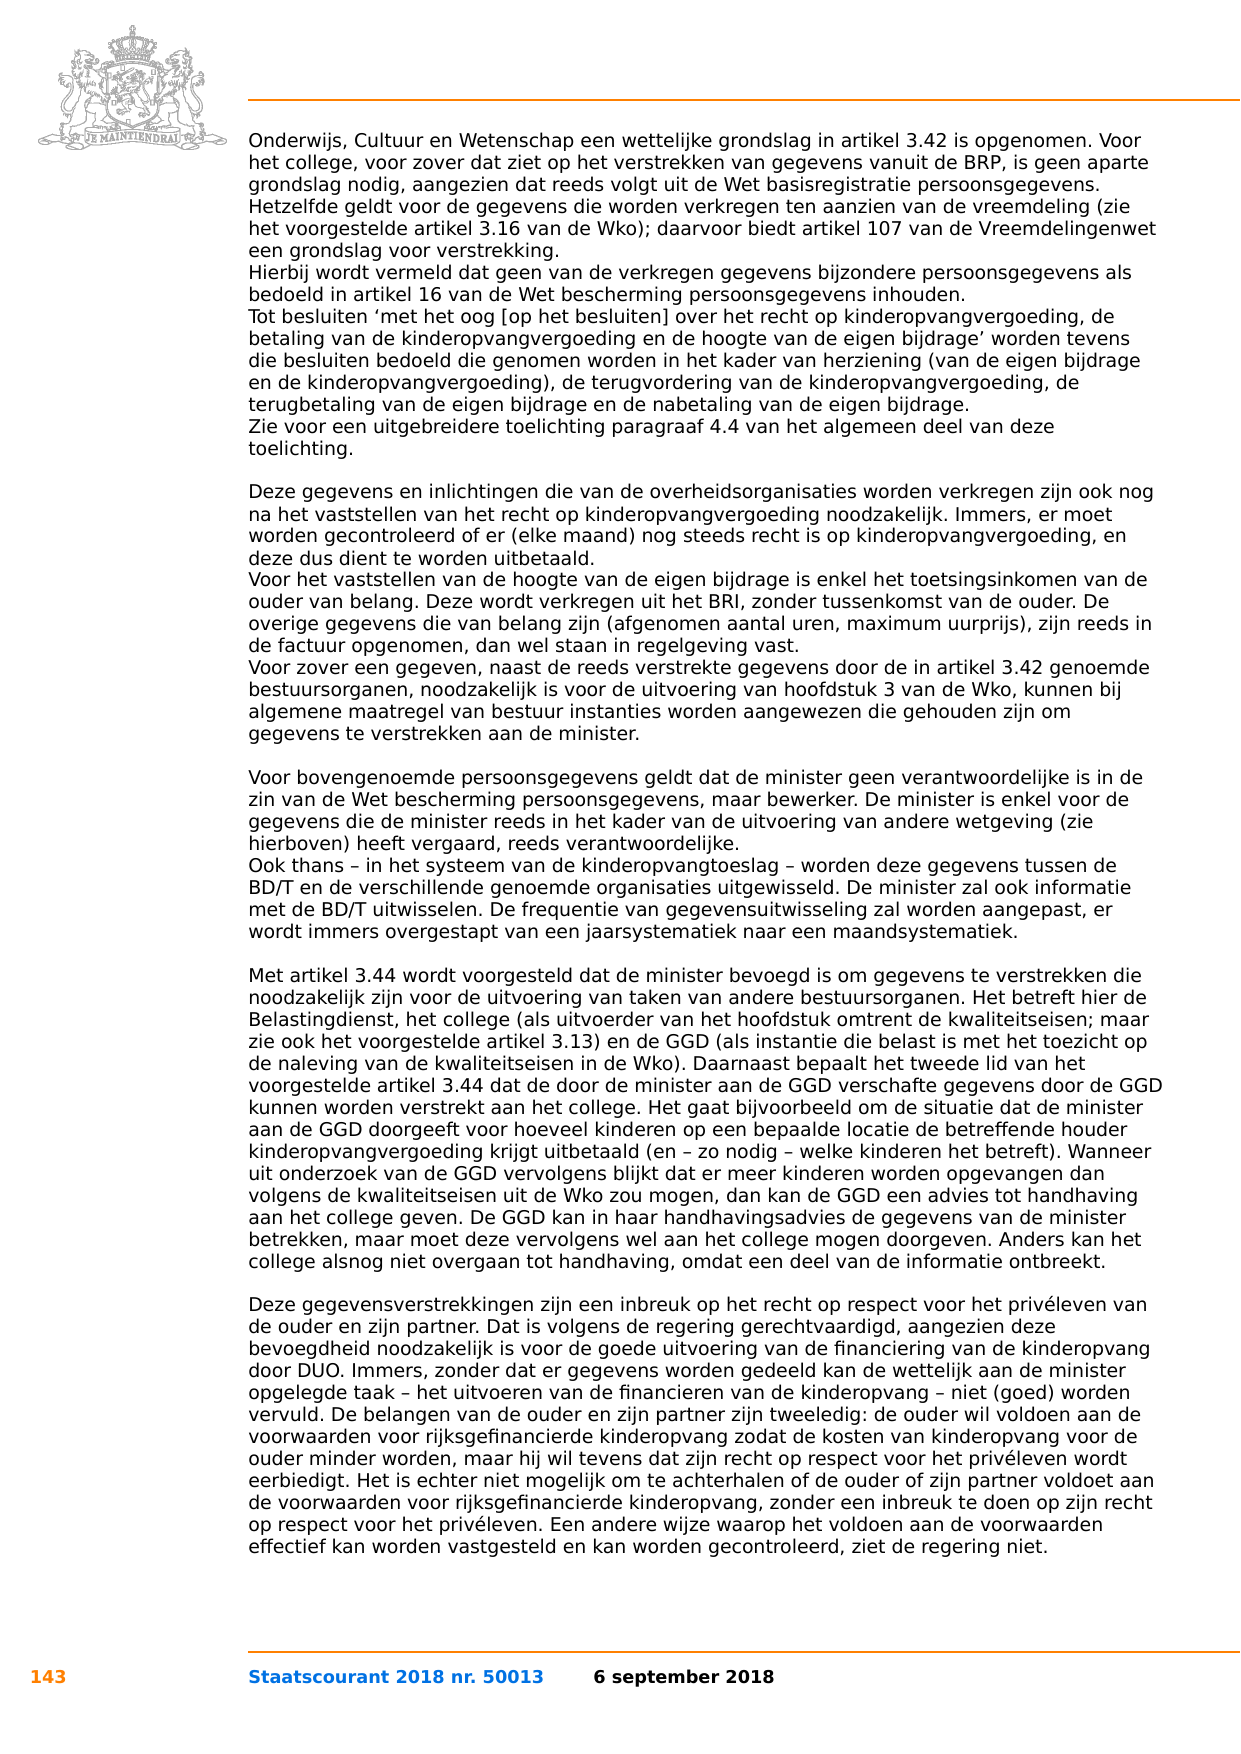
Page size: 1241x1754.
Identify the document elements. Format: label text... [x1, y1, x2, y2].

picture [38, 25, 227, 150]
text Deze gegevens en inlichtingen die van de overheidsorganisaties worden verkregen zijn ook nog na het vaststellen van het recht op kinderopvangvergoeding noodzakelijk. Immers, er moet worden gecontroleerd of er (elke maand) nog steeds recht is op kinderopvangvergoeding, en deze dus dient te worden uitbetaald. [248, 481, 1163, 569]
text Ook thans – in het systeem van de kinderopvangtoeslag – worden deze gegevens tussen de BD/T en de verschillende genoemde organisaties uitgewisseld. De minister zal ook informatie met de BD/T uitwisselen. De frequentie van gegevensuitwisseling zal worden aangepast, er wordt immers overgestapt van een jaarsystematiek naar een maandsystematiek. [248, 855, 1163, 943]
text Onderwijs, Cultuur en Wetenschap een wettelijke grondslag in artikel 3.42 is opgenomen. Voor het college, voor zover dat ziet op het verstrekken van gegevens vanuit de BRP, is geen aparte grondslag nodig, aangezien dat reeds volgt uit de Wet basisregistratie persoonsgegevens. Hetzelfde geldt voor de gegevens die worden verkregen ten aanzien van de vreemdeling (zie het voorgestelde artikel 3.16 van de Wko); daarvoor biedt artikel 107 van de Vreemdelingenwet een grondslag voor verstrekking. [248, 130, 1163, 262]
text Zie voor een uitgebreidere toelichting paragraaf 4.4 van het algemeen deel van deze toelichting. [248, 416, 1163, 459]
text Voor het vaststellen van de hoogte van de eigen bijdrage is enkel het toetsingsinkomen van de ouder van belang. Deze wordt verkregen uit het BRI, zonder tussenkomst van de ouder. De overige gegevens die van belang zijn (afgenomen aantal uren, maximum uurprijs), zijn reeds in de factuur opgenomen, dan wel staan in regelgeving vast. [248, 569, 1163, 657]
text Voor bovengenoemde persoonsgegevens geldt dat de minister geen verantwoordelijke is in de zin van de Wet bescherming persoonsgegevens, maar bewerker. De minister is enkel voor de gegevens die de minister reeds in het kader van de uitvoering van andere wetgeving (zie hierboven) heeft vergaard, reeds verantwoordelijke. [248, 767, 1163, 855]
text Tot besluiten ‘met het oog [op het besluiten] over het recht op kinderopvangvergoeding, de betaling van de kinderopvangvergoeding en de hoogte van de eigen bijdrage’ worden tevens die besluiten bedoeld die genomen worden in het kader van herziening (van de eigen bijdrage en de kinderopvangvergoeding), de terugvordering van de kinderopvangvergoeding, de terugbetaling van de eigen bijdrage en de nabetaling van de eigen bijdrage. [248, 306, 1163, 416]
text Met artikel 3.44 wordt voorgesteld dat de minister bevoegd is om gegevens te verstrekken die noodzakelijk zijn voor de uitvoering van taken van andere bestuursorganen. Het betreft hier de Belastingdienst, het college (als uitvoerder van het hoofdstuk omtrent de kwaliteitseisen; maar zie ook het voorgestelde artikel 3.13) en de GGD (als instantie die belast is met het toezicht op de naleving van de kwaliteitseisen in de Wko). Daarnaast bepaalt het tweede lid van het voorgestelde artikel 3.44 dat de door de minister aan de GGD verschafte gegevens door de GGD kunnen worden verstrekt aan het college. Het gaat bijvoorbeeld om de situatie dat de minister aan de GGD doorgeeft voor hoeveel kinderen op een bepaalde locatie de betreffende houder kinderopvangvergoeding krijgt uitbetaald (en – zo nodig – welke kinderen het betreft). Wanneer uit onderzoek van de GGD vervolgens blijkt dat er meer kinderen worden opgevangen dan volgens de kwaliteitseisen uit de Wko zou mogen, dan kan de GGD een advies tot handhaving aan het college geven. De GGD kan in haar handhavingsadvies de gegevens van de minister betrekken, maar moet deze vervolgens wel aan het college mogen doorgeven. Anders kan het college alsnog niet overgaan tot handhaving, omdat een deel van de informatie ontbreekt. [248, 965, 1163, 1272]
text Hierbij wordt vermeld dat geen van de verkregen gegevens bijzondere persoonsgegevens als bedoeld in artikel 16 van de Wet bescherming persoonsgegevens inhouden. [248, 262, 1163, 306]
text Voor zover een gegeven, naast de reeds verstrekte gegevens door de in artikel 3.42 genoemde bestuursorganen, noodzakelijk is voor de uitvoering van hoofdstuk 3 van de Wko, kunnen bij algemene maatregel van bestuur instanties worden aangewezen die gehouden zijn om gegevens te verstrekken aan de minister. [248, 657, 1163, 745]
text Deze gegevensverstrekkingen zijn een inbreuk op het recht op respect voor het privéleven van de ouder en zijn partner. Dat is volgens de regering gerechtvaardigd, aangezien deze bevoegdheid noodzakelijk is voor de goede uitvoering van de financiering van de kinderopvang door DUO. Immers, zonder dat er gegevens worden gedeeld kan de wettelijk aan de minister opgelegde taak – het uitvoeren van de financieren van de kinderopvang – niet (goed) worden vervuld. De belangen van de ouder en zijn partner zijn tweeledig: de ouder wil voldoen aan de voorwaarden voor rijksgefinancierde kinderopvang zodat de kosten van kinderopvang voor de ouder minder worden, maar hij wil tevens dat zijn recht op respect voor het privéleven wordt eerbiedigt. Het is echter niet mogelijk om te achterhalen of de ouder of zijn partner voldoet aan de voorwaarden voor rijksgefinancierde kinderopvang, zonder een inbreuk te doen op zijn recht op respect voor het privéleven. Een andere wijze waarop het voldoen aan de voorwaarden effectief kan worden vastgesteld en kan worden gecontroleerd, ziet de regering niet. [248, 1294, 1163, 1558]
